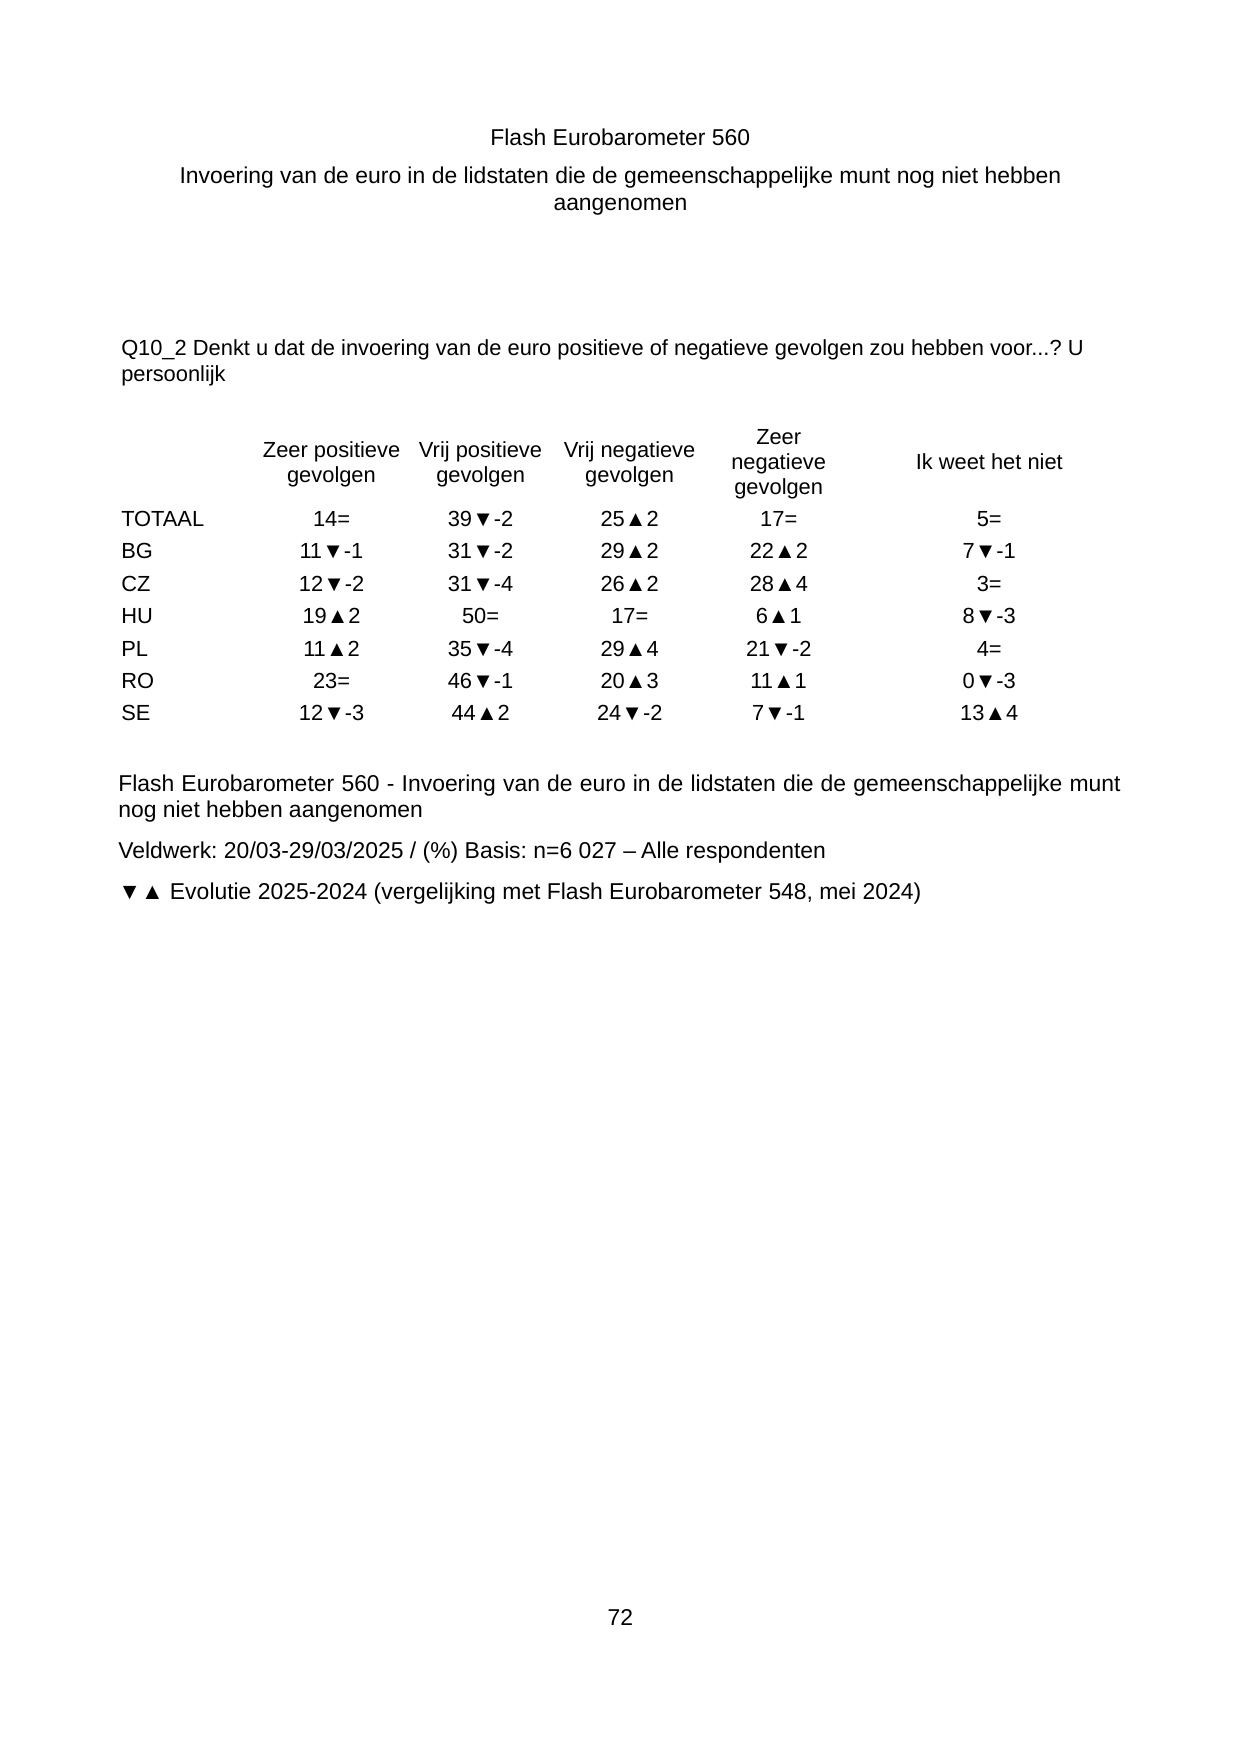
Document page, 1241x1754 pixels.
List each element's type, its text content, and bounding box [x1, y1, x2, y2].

table_cell 22▲2 [704, 535, 853, 567]
table_cell [257, 389, 406, 421]
table_cell 5= [853, 503, 1125, 535]
table_cell CZ [118, 567, 257, 599]
table_cell 46▼-1 [406, 664, 555, 697]
table_cell 24▼-2 [555, 697, 704, 729]
table_cell 31▼-4 [406, 567, 555, 599]
table_cell 3= [853, 567, 1125, 599]
table_cell 12▼-2 [257, 567, 406, 599]
table_cell PL [118, 632, 257, 664]
table_cell SE [118, 697, 257, 729]
table_cell Zeer negatieve gevolgen [704, 421, 853, 502]
table_cell [118, 421, 257, 502]
table_cell 7▼-1 [853, 535, 1125, 567]
table_cell TOTAAL [118, 503, 257, 535]
table_cell Ik weet het niet [853, 421, 1125, 502]
table_cell 17= [704, 503, 853, 535]
table_cell 21▼-2 [704, 632, 853, 664]
table_cell [406, 389, 555, 421]
table_cell [853, 389, 1125, 421]
table_cell 50= [406, 600, 555, 632]
table_cell Vrij positieve gevolgen [406, 421, 555, 502]
table_cell 4= [853, 632, 1125, 664]
text Flash Eurobarometer 560 - Invoering van de euro in de lidstaten die de gemeenschappelijke munt nog niet hebben aangenomen [118, 770, 1122, 823]
table_cell Vrij negatieve gevolgen [555, 421, 704, 502]
table_cell 29▲4 [555, 632, 704, 664]
table_cell RO [118, 664, 257, 697]
table_cell 25▲2 [555, 503, 704, 535]
table_cell 39▼-2 [406, 503, 555, 535]
table_cell 20▲3 [555, 664, 704, 697]
table_cell BG [118, 535, 257, 567]
table_cell 26▲2 [555, 567, 704, 599]
table_cell 44▲2 [406, 697, 555, 729]
table_cell [555, 389, 704, 421]
table_cell 31▼-2 [406, 535, 555, 567]
table_cell 19▲2 [257, 600, 406, 632]
table_header Q10_2 Denkt u dat de invoering van de euro positieve of negatieve gevolgen zou hebben voor...? U persoonlijk [118, 332, 1125, 388]
table_cell Zeer positieve gevolgen [257, 421, 406, 502]
table_cell 6▲1 [704, 600, 853, 632]
table_cell 14= [257, 503, 406, 535]
table_cell 8▼-3 [853, 600, 1125, 632]
table_cell 23= [257, 664, 406, 697]
table_cell 28▲4 [704, 567, 853, 599]
table_cell 11▲1 [704, 664, 853, 697]
table_cell HU [118, 600, 257, 632]
table_cell 0▼-3 [853, 664, 1125, 697]
table_cell 11▼-1 [257, 535, 406, 567]
table_cell [704, 389, 853, 421]
table_cell 17= [555, 600, 704, 632]
table_cell 11▲2 [257, 632, 406, 664]
table_cell 12▼-3 [257, 697, 406, 729]
table_cell [118, 389, 257, 421]
text Veldwerk: 20/03-29/03/2025 / (%) Basis: n=6 027 – Alle respondenten [118, 837, 1122, 864]
table_cell 29▲2 [555, 535, 704, 567]
table_cell 35▼-4 [406, 632, 555, 664]
table_cell 7▼-1 [704, 697, 853, 729]
table_cell 13▲4 [853, 697, 1125, 729]
text ▼▲ Evolutie 2025-2024 (vergelijking met Flash Eurobarometer 548, mei 2024) [118, 878, 1122, 905]
